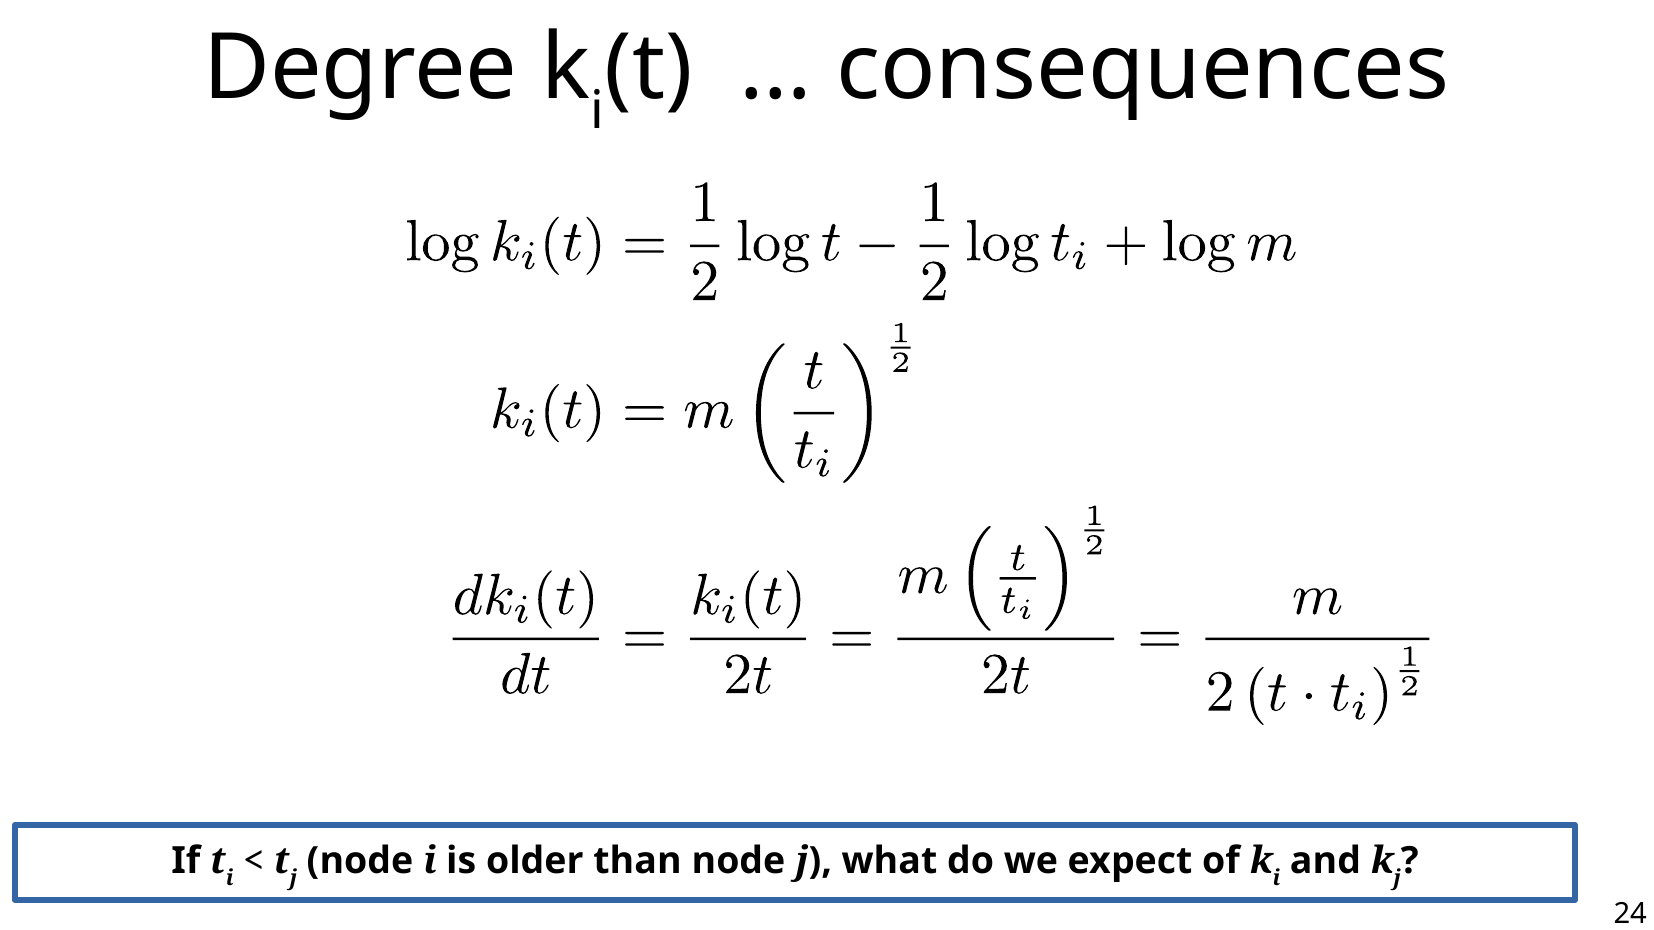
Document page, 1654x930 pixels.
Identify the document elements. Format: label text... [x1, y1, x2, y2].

text_box If ti < tj (node i is older than node j), what do we expect of ki and kj? [15, 825, 1576, 901]
text_box [405, 182, 1430, 726]
title Degree ki(t) … consequences [82, 9, 1571, 136]
